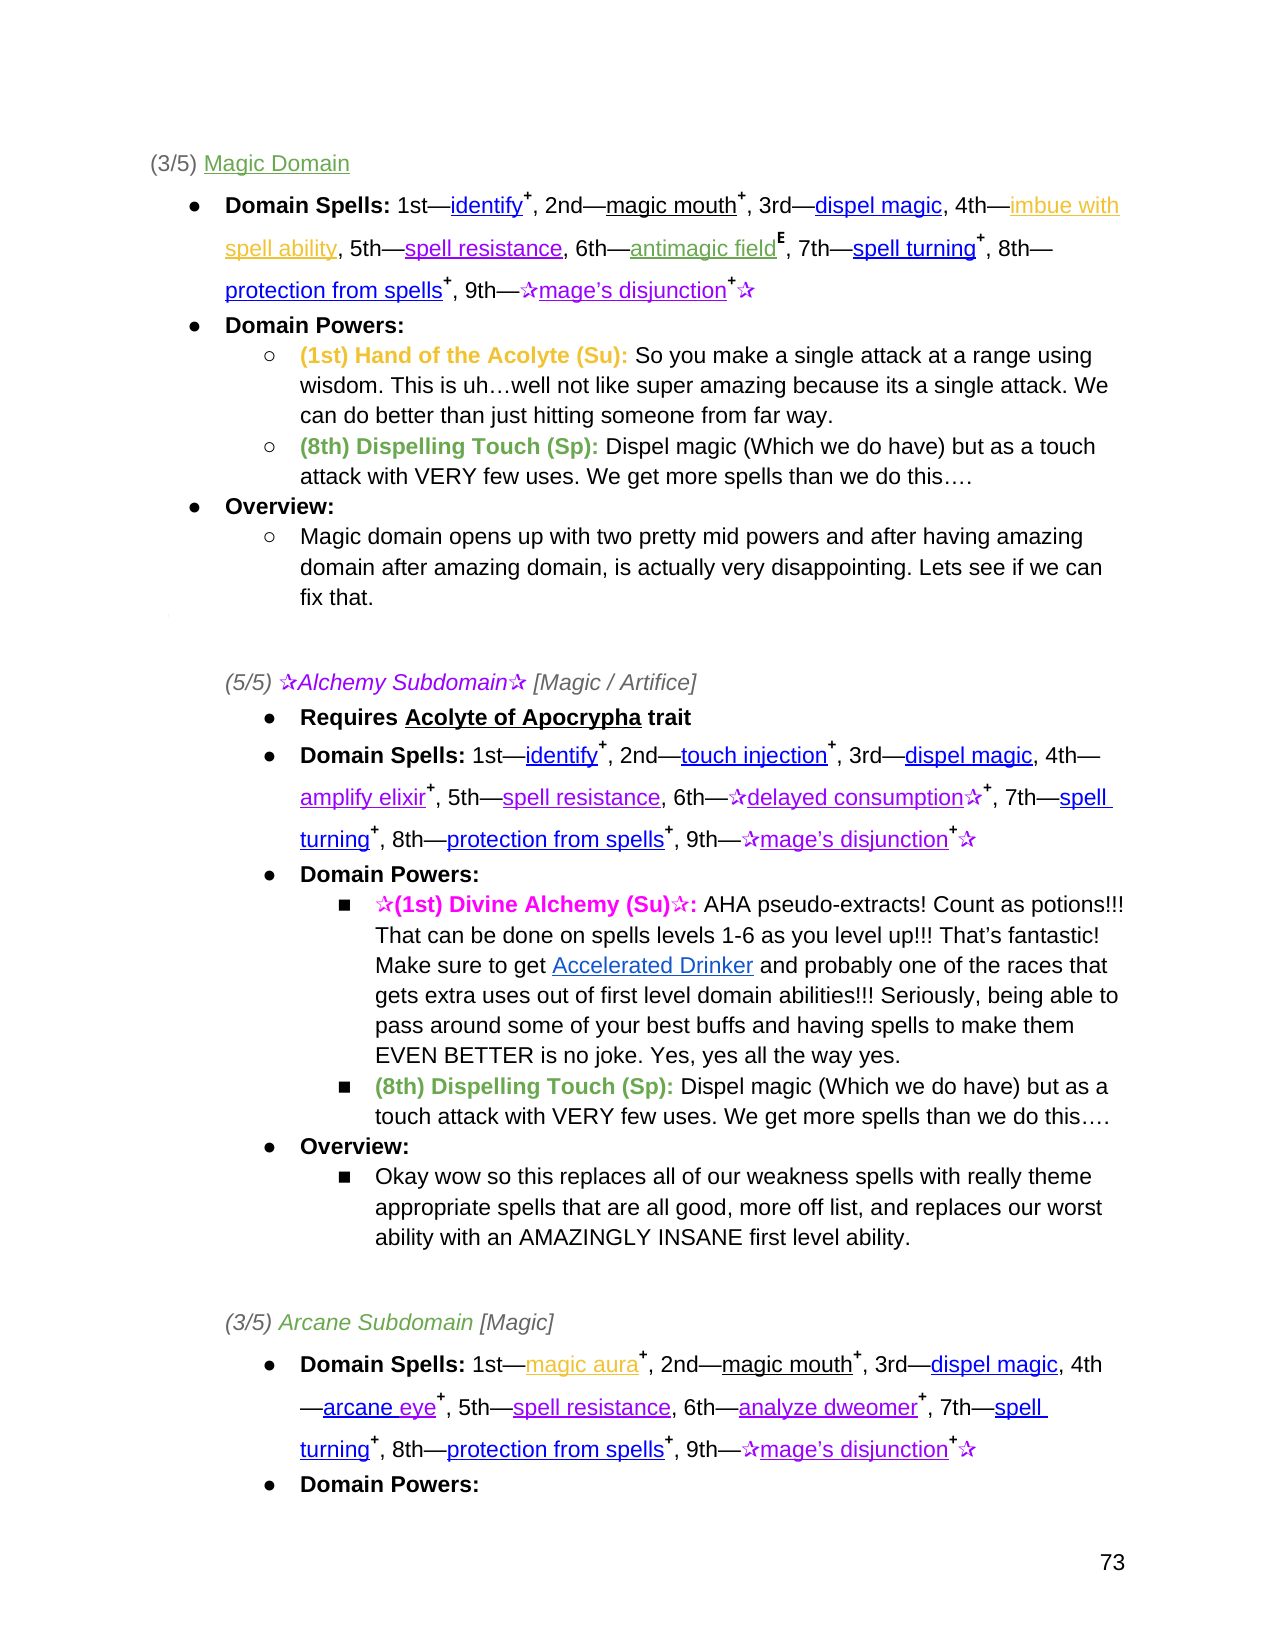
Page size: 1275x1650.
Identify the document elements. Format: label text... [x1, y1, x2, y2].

subtitle (5/5) ✰Alchemy Subdomain✰ [Magic / Artifice] [225, 669, 1125, 696]
list Domain Spells: 1st—magic aura+, 2nd—magic mouth+, 3rd—dispel magic, 4th—arcane eye+, 5th—spell resistance, 6th—analyze dweomer+, 7th—spell turning+, 8th—protection from spells+, 9th—✰mage’s disjunction+✰ [262, 1344, 1125, 1466]
list (8th) Dispelling Touch (Sp): Dispel magic (Which we do have) but as a touch attack with VERY few uses. We get more spells than we do this…. [337, 1073, 1125, 1129]
list Domain Powers: [187, 312, 1125, 338]
list Overview: [187, 493, 1125, 519]
list ✰(1st) Divine Alchemy (Su)✰: AHA pseudo-extracts! Count as potions!!! That can be done on spells levels 1-6 as you level up!!! That’s fantastic! Make sure to get Accelerated Drinker and probably one of the races that gets extra uses out of first level domain abilities!!! Seriously, being able to pass around some of your best buffs and having spells to make them EVEN BETTER is no joke. Yes, yes all the way yes. [337, 891, 1125, 1069]
subtitle (3/5) Arcane Subdomain [Magic] [225, 1309, 1125, 1336]
list Requires Acolyte of Apocrypha trait [262, 704, 1125, 730]
list Domain Spells: 1st—identify+, 2nd—magic mouth+, 3rd—dispel magic, 4th—imbue with spell ability, 5th—spell resistance, 6th—antimagic fieldE, 7th—spell turning+, 8th—protection from spells+, 9th—✰mage’s disjunction+✰ [187, 185, 1125, 306]
list Overview: [262, 1133, 1125, 1159]
list Domain Powers: [262, 1471, 1125, 1497]
list Domain Spells: 1st—identify+, 2nd—touch injection+, 3rd—dispel magic, 4th—amplify elixir+, 5th—spell resistance, 6th—✰delayed consumption✰+, 7th—spell turning+, 8th—protection from spells+, 9th—✰mage’s disjunction+✰ [262, 734, 1125, 856]
list Domain Powers: [262, 861, 1125, 888]
list Magic domain opens up with two pretty mid powers and after having amazing domain after amazing domain, is actually very disappointing. Lets see if we can fix that. [262, 523, 1125, 610]
list (8th) Dispelling Touch (Sp): Dispel magic (Which we do have) but as a touch attack with VERY few uses. We get more spells than we do this…. [262, 433, 1125, 489]
list (1st) Hand of the Acolyte (Su): So you make a single attack at a range using wisdom. This is uh…well not like super amazing because its a single attack. We can do better than just hitting someone from far way. [262, 342, 1125, 429]
list Okay wow so this replaces all of our weakness spells with really theme appropriate spells that are all good, more off list, and replaces our worst ability with an AMAZINGLY INSANE first level ability. [337, 1163, 1125, 1250]
subtitle (3/5) Magic Domain [150, 150, 1125, 176]
